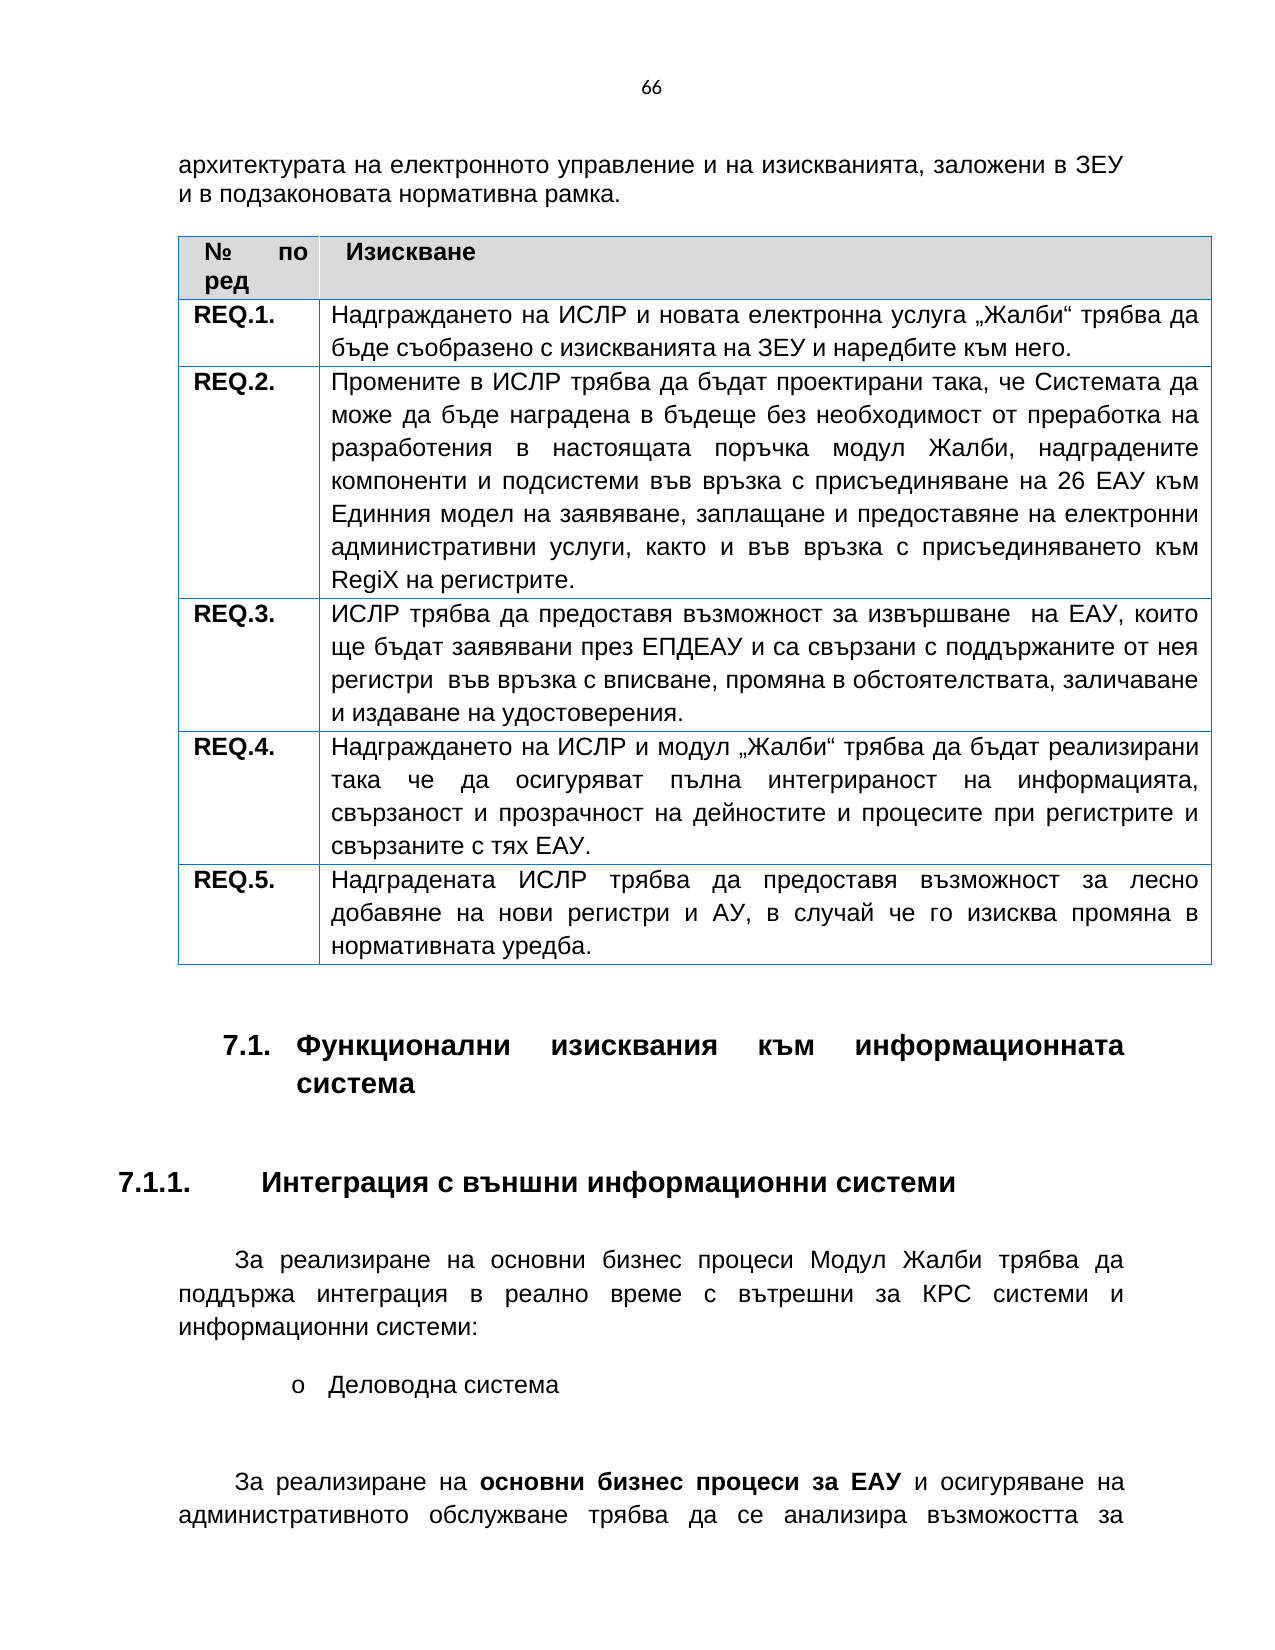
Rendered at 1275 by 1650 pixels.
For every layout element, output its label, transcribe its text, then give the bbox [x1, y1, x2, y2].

subtitle Интеграция с външни информационни системи [118, 1166, 1125, 1199]
table_cell [179, 367, 319, 598]
table_cell Надградената ИСЛР трябва да предоставя възможност за лесно добавяне на нови регистри и АУ, в случай че го изисква промяна в нормативната уредба. [320, 865, 1211, 964]
text За реализиране на основни бизнес процеси Модул Жалби трябва да поддържа интеграция в реално време с вътрешни за КРС системи и информационни системи: [178, 1246, 1125, 1340]
table_cell ИСЛР трябва да предоставя възможност за извършване на ЕАУ, които ще бъдат заявявани през ЕПДЕАУ и са свързани с поддържаните от нея регистри във връзка с вписване, промяна в обстоятелствата, заличаване и издаване на удостоверения. [320, 599, 1211, 731]
subtitle Функционални изисквания към информационната система [222, 1028, 1125, 1100]
list Деловодна система [291, 1369, 1125, 1401]
table_cell [179, 865, 319, 964]
table_cell Надграждането на ИСЛР и новата електронна услуга „Жалби“ трябва да бъде съобразено с изискванията на ЗЕУ и наредбите към него. [320, 300, 1211, 366]
table_cell Надграждането на ИСЛР и модул „Жалби“ трябва да бъдат реализирани така че да осигуряват пълна интегрираност на информацията, свързаност и прозрачност на дейностите и процесите при регистрите и свързаните с тях ЕАУ. [320, 732, 1211, 864]
table_cell [179, 732, 319, 864]
table_cell [179, 300, 319, 366]
table_header № по ред [179, 237, 319, 299]
text архитектурата на електронното управление и на изискванията, заложени в ЗЕУ и в подзаконовата нормативна рамка. [178, 150, 1125, 207]
table_cell [179, 599, 319, 731]
table_header Изискване [320, 237, 1211, 299]
table_cell Промените в ИСЛР трябва да бъдат проектирани така, че Системата да може да бъде наградена в бъдеще без необходимост от преработка на разработения в настоящата поръчка модул Жалби, надградените компоненти и подсистеми във връзка с присъединяване на 26 ЕАУ към Единния модел на заявяване, заплащане и предоставяне на електронни административни услуги, както и във връзка с присъединяването към RegiX на регистрите. [320, 367, 1211, 598]
text За реализиране на основни бизнес процеси за ЕАУ и осигуряване на административното обслужване трябва да се анализира възможостта за [178, 1467, 1125, 1528]
